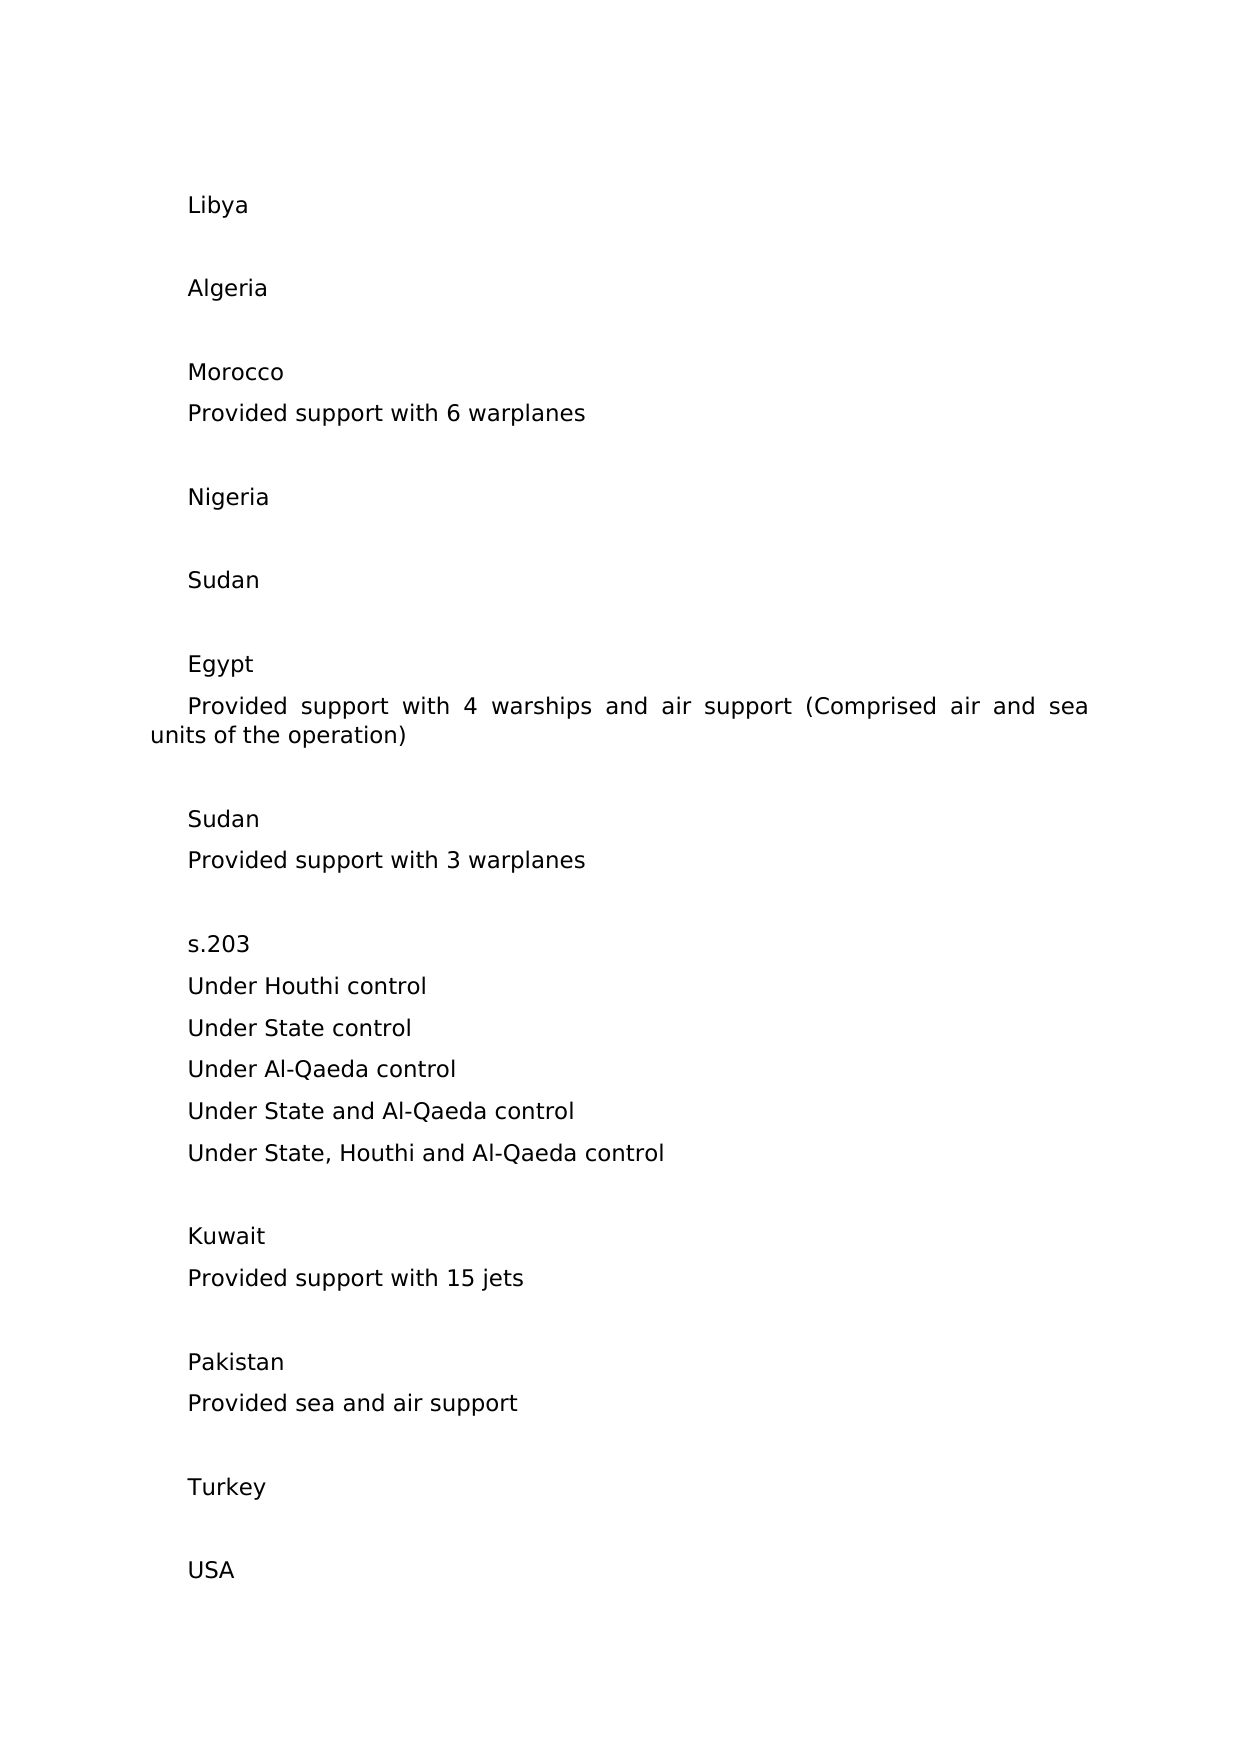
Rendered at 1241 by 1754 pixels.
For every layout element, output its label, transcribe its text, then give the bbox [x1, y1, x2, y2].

text Sudan [150, 568, 1090, 594]
text Sudan [150, 806, 1090, 832]
text Provided support with 6 warplanes [150, 401, 1090, 427]
text Under Houthi control [150, 973, 1090, 999]
text Egypt [150, 651, 1090, 678]
text Under Al-Qaeda control [150, 1056, 1090, 1083]
text Provided support with 15 jets [150, 1265, 1090, 1292]
text Provided support with 4 warships and air support (Comprised air and sea units of the operation) [150, 693, 1090, 749]
text s.203 [150, 931, 1090, 958]
text Turkey [150, 1474, 1090, 1501]
text Provided sea and air support [150, 1391, 1090, 1417]
text Libya [150, 192, 1090, 218]
text Under State and Al-Qaeda control [150, 1098, 1090, 1125]
text Nigeria [150, 484, 1090, 511]
text Under State control [150, 1015, 1090, 1041]
text Morocco [150, 359, 1090, 386]
text Pakistan [150, 1349, 1090, 1376]
text Kuwait [150, 1223, 1090, 1250]
text Provided support with 3 warplanes [150, 848, 1090, 874]
text Under State, Houthi and Al-Qaeda control [150, 1140, 1090, 1167]
text USA [150, 1558, 1090, 1584]
text Algeria [150, 275, 1090, 302]
